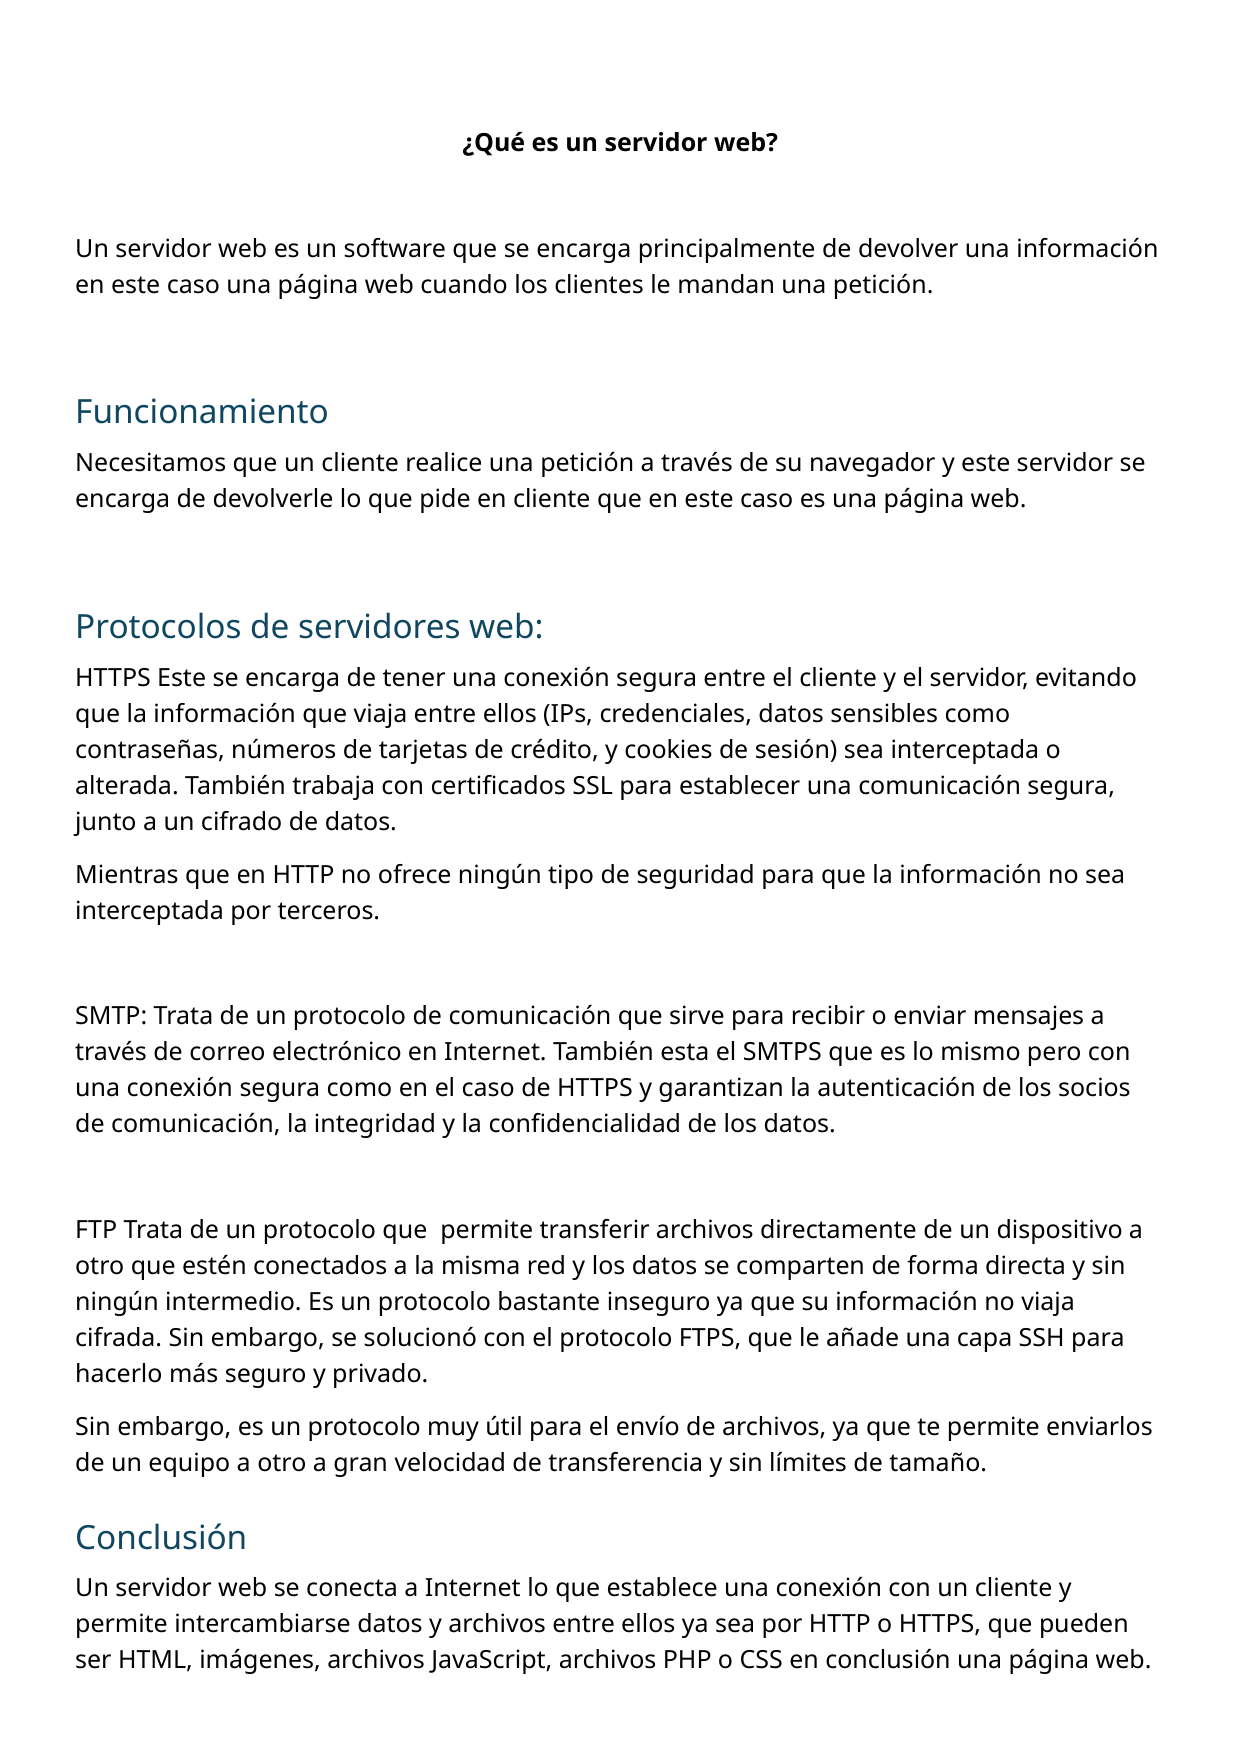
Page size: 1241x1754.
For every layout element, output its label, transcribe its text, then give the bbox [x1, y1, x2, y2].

subtitle Conclusión [75, 1513, 1165, 1559]
text Un servidor web se conecta a Internet lo que establece una conexión con un cliente y permite intercambiarse datos y archivos entre ellos ya sea por HTTP o HTTPS, que pueden ser HTML, imágenes, archivos JavaScript, archivos PHP o CSS en conclusión una página web. [75, 1570, 1165, 1676]
text Mientras que en HTTP no ofrece ningún tipo de seguridad para que la información no sea interceptada por terceros. [75, 856, 1165, 926]
text Un servidor web es un software que se encarga principalmente de devolver una información en este caso una página web cuando los clientes le mandan una petición. [75, 230, 1165, 300]
text FTP Trata de un protocolo que permite transferir archivos directamente de un dispositivo a otro que estén conectados a la misma red y los datos se comparten de forma directa y sin ningún intermedio. Es un protocolo bastante inseguro ya que su información no viaja cifrada. Sin embargo, se solucionó con el protocolo FTPS, que le añade una capa SSH para hacerlo más seguro y privado. [75, 1211, 1165, 1389]
text Necesitamos que un cliente realice una petición a través de su navegador y este servidor se encarga de devolverle lo que pide en cliente que en este caso es una página web. [75, 445, 1165, 515]
text HTTPS Este se encarga de tener una conexión segura entre el cliente y el servidor, evitando que la información que viaja entre ellos (IPs, credenciales, datos sensibles como contraseñas, números de tarjetas de crédito, y cookies de sesión) sea interceptada o alterada. También trabaja con certificados SSL para establecer una comunicación segura, junto a un cifrado de datos. [75, 659, 1165, 838]
subtitle Funcionamiento [75, 388, 1165, 434]
text ¿Qué es un servidor web? [75, 125, 1165, 159]
text SMTP: Trata de un protocolo de comunicación que sirve para recibir o enviar mensajes a través de correo electrónico en Internet. También esta el SMTPS que es lo mismo pero con una conexión segura como en el caso de HTTPS y garantizan la autenticación de los socios de comunicación, la integridad y la confidencialidad de los datos. [75, 998, 1165, 1140]
subtitle Protocolos de servidores web: [75, 603, 1165, 648]
text Sin embargo, es un protocolo muy útil para el envío de archivos, ya que te permite enviarlos de un equipo a otro a gran velocidad de transferencia y sin límites de tamaño. [75, 1408, 1165, 1478]
